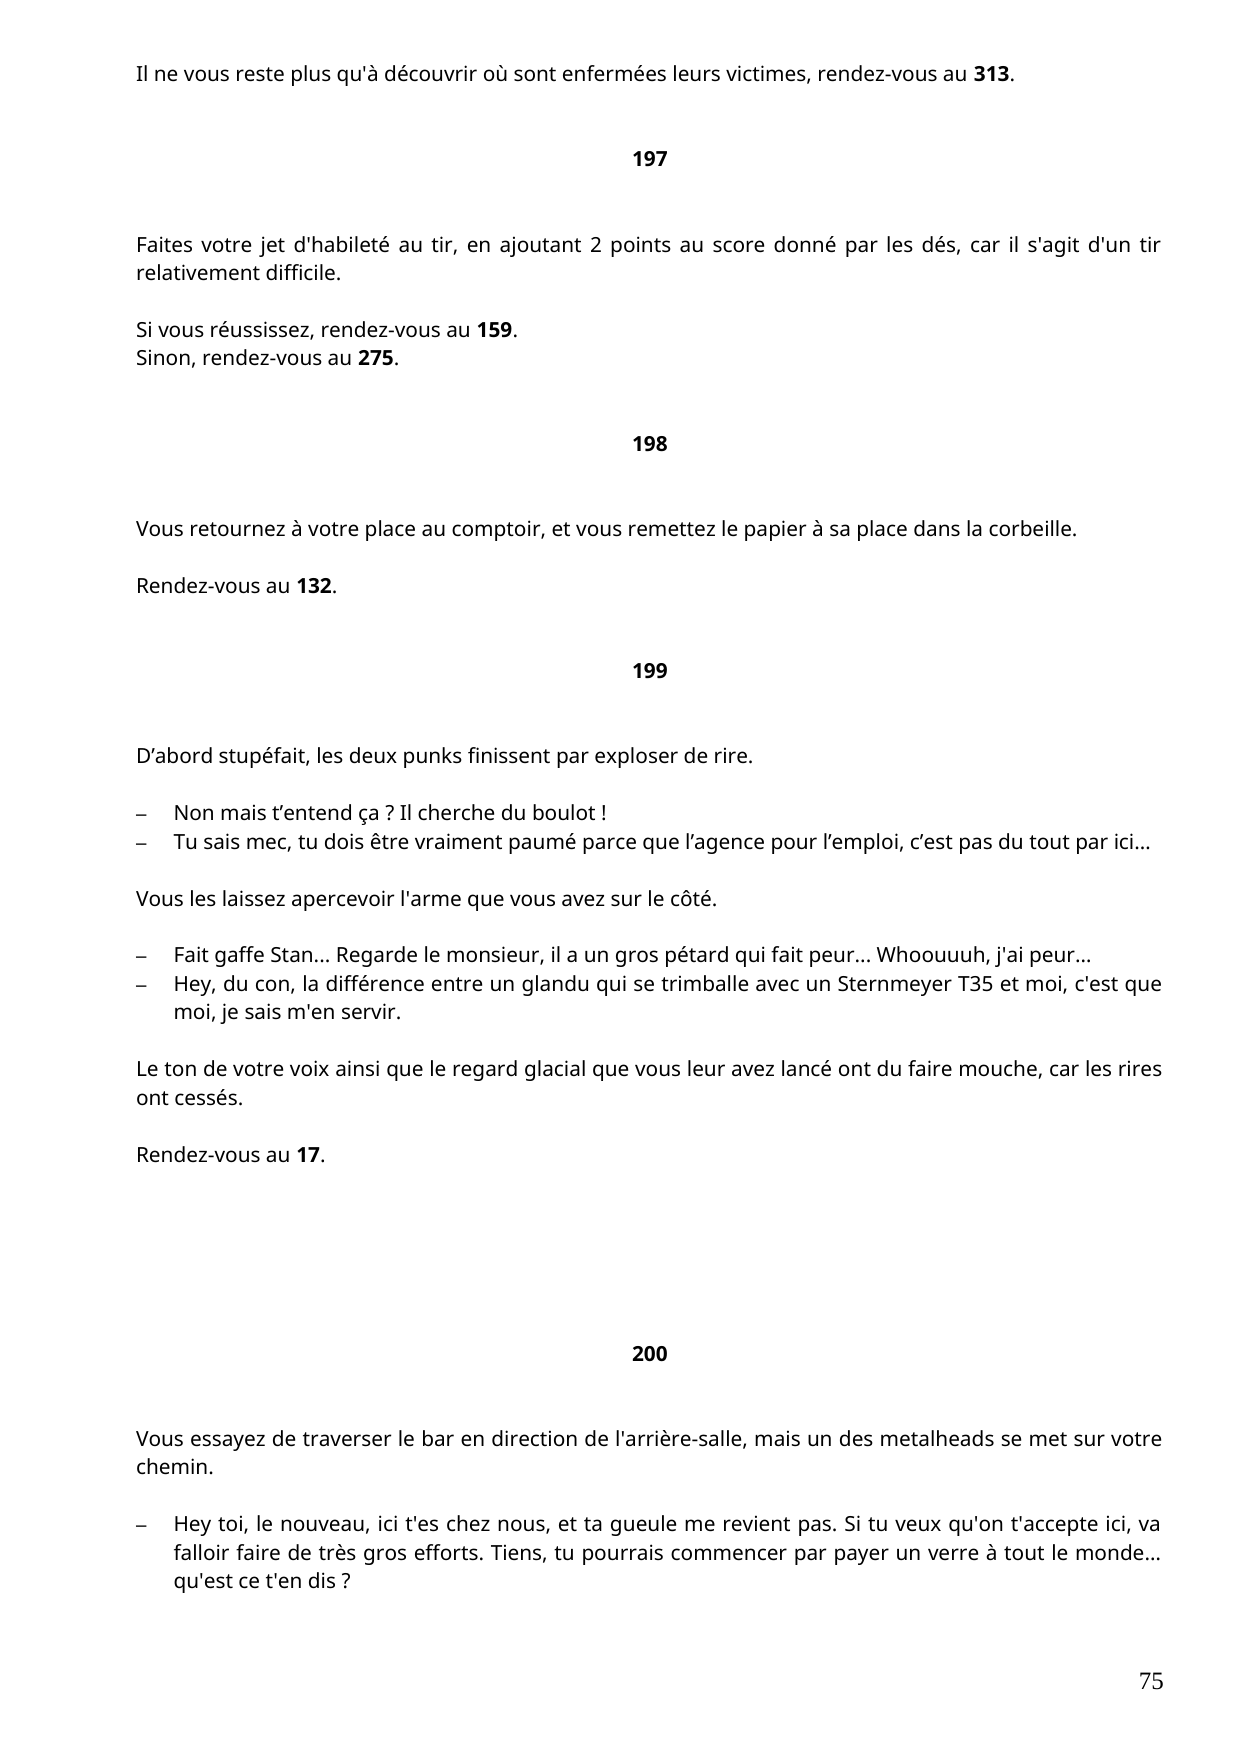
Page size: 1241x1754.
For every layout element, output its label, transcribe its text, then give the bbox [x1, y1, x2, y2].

text Vous essayez de traverser le bar en direction de l'arrière-salle, mais un des metalheads se met sur votre chemin. [136, 1424, 1163, 1481]
text Rendez-vous au 132. [136, 571, 1163, 599]
text Sinon, rendez-vous au 275. [136, 343, 1163, 372]
list Hey, du con, la différence entre un glandu qui se trimballe avec un Sternmeyer T35 et moi, c'est que moi, je sais m'en servir. [136, 969, 1163, 1026]
text Si vous réussissez, rendez-vous au 159. [136, 315, 1163, 343]
text Il ne vous reste plus qu'à découvrir où sont enfermées leurs victimes, rendez-vous au 313. [136, 59, 1163, 87]
text D’abord stupéfait, les deux punks finissent par exploser de rire. [136, 742, 1163, 770]
text Rendez-vous au 17. [136, 1140, 1163, 1168]
text Vous retournez à votre place au comptoir, et vous remettez le papier à sa place dans la corbeille. [136, 514, 1163, 542]
list Fait gaffe Stan... Regarde le monsieur, il a un gros pétard qui fait peur... Whoouuuh, j'ai peur… [136, 941, 1163, 969]
list Hey toi, le nouveau, ici t'es chez nous, et ta gueule me revient pas. Si tu veux qu'on t'accepte ici, va falloir faire de très gros efforts. Tiens, tu pourrais commencer par payer un verre à tout le monde… qu'est ce t'en dis ? [136, 1509, 1163, 1595]
text Faites votre jet d'habileté au tir, en ajoutant 2 points au score donné par les dés, car il s'agit d'un tir relativement difficile. [136, 230, 1163, 287]
text Vous les laissez apercevoir l'arme que vous avez sur le côté. [136, 884, 1163, 912]
text 200 [136, 1339, 1163, 1367]
text 197 [136, 144, 1163, 173]
text 199 [136, 656, 1163, 685]
text 198 [136, 429, 1163, 457]
text Le ton de votre voix ainsi que le regard glacial que vous leur avez lancé ont du faire mouche, car les rires ont cessés. [136, 1054, 1163, 1111]
list Non mais t’entend ça ? Il cherche du boulot ! [136, 798, 1163, 827]
list Tu sais mec, tu dois être vraiment paumé parce que l’agence pour l’emploi, c’est pas du tout par ici… [136, 827, 1163, 855]
